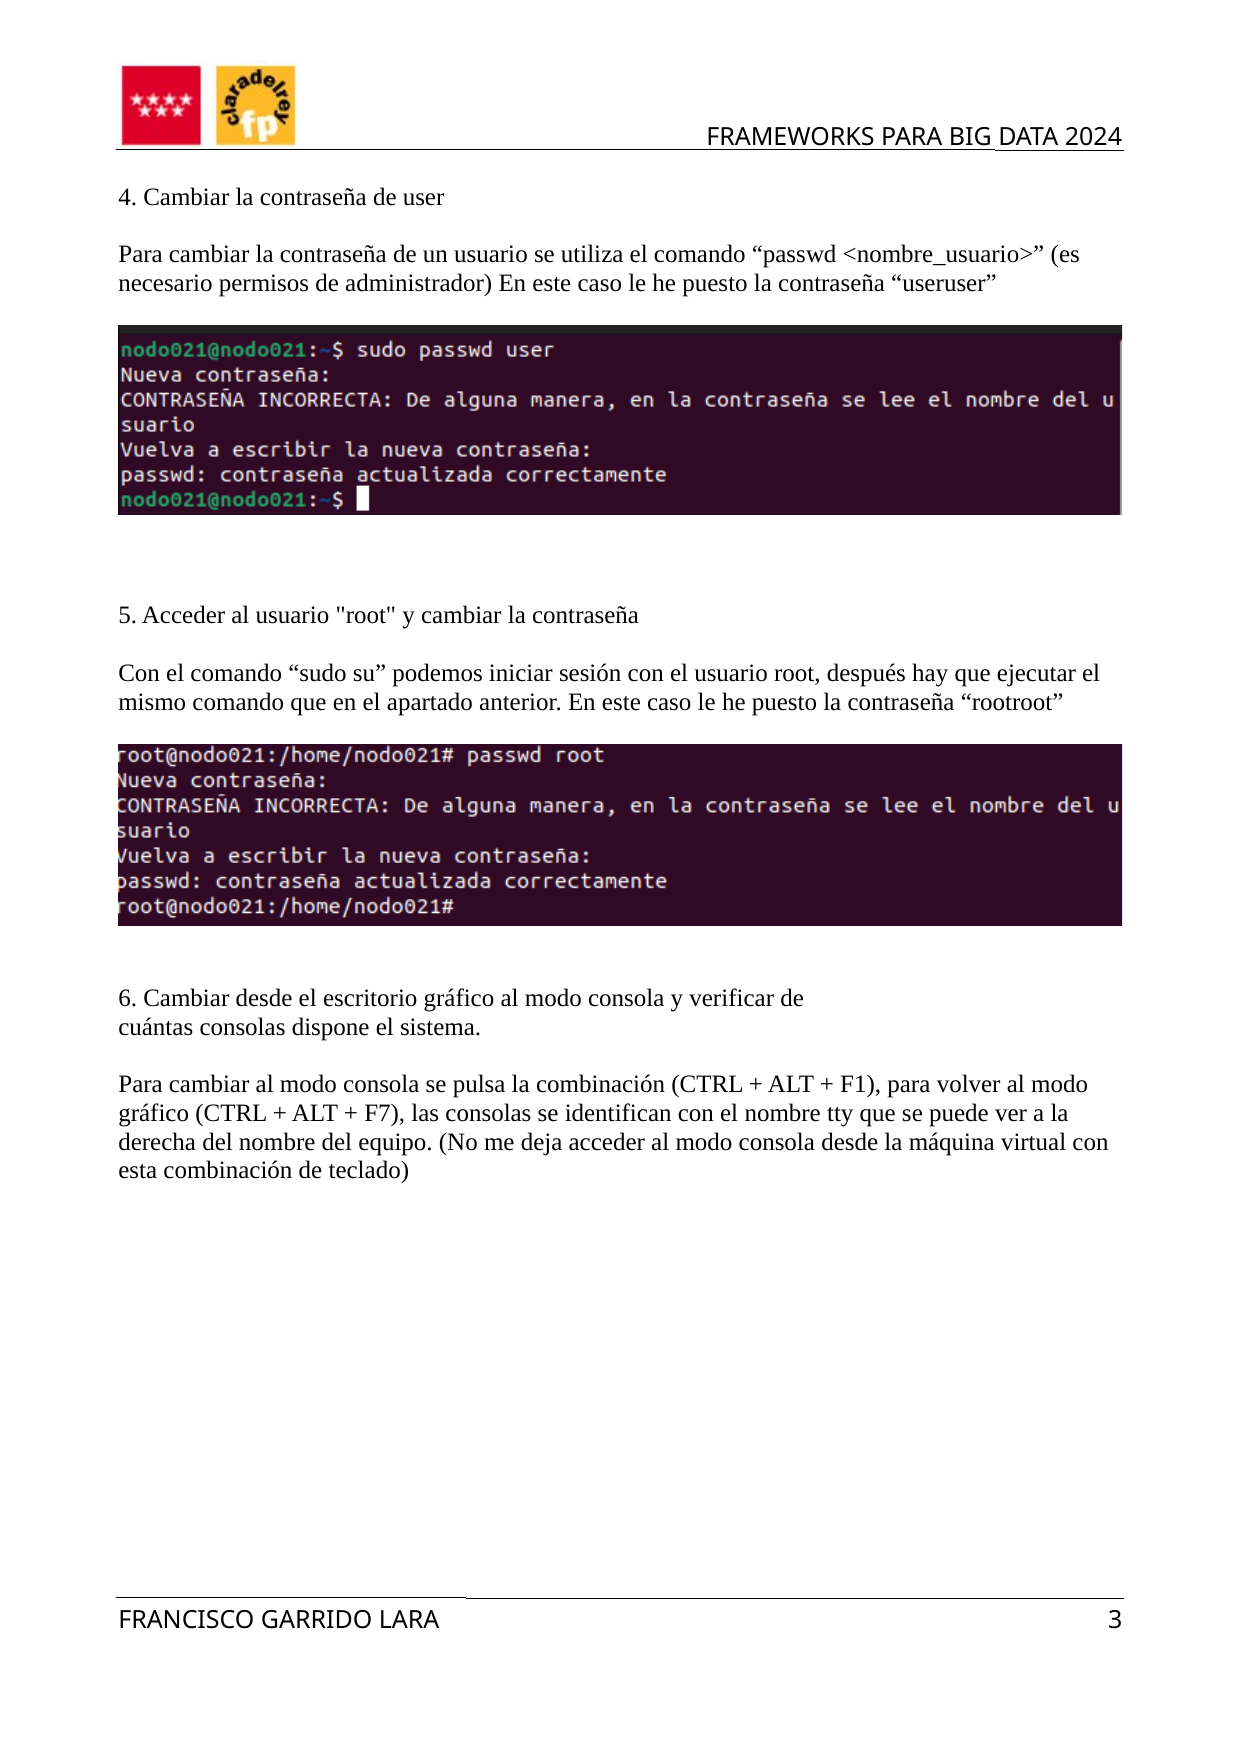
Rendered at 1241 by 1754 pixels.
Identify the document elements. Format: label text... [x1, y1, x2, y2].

text 6. Cambiar desde el escritorio gráfico al modo consola y verificar de [118, 983, 1122, 1012]
text cuántas consolas dispone el sistema. [118, 1012, 1122, 1041]
text Con el comando “sudo su” podemos iniciar sesión con el usuario root, después hay que ejecutar el mismo comando que en el apartado anterior. En este caso le he puesto la contraseña “rootroot” [118, 658, 1122, 716]
text 4. Cambiar la contraseña de user [118, 182, 1122, 210]
text Para cambiar al modo consola se pulsa la combinación (CTRL + ALT + F1), para volver al modo gráfico (CTRL + ALT + F7), las consolas se identifican con el nombre tty que se puede ver a la derecha del nombre del equipo. (No me deja acceder al modo consola desde la máquina virtual con esta combinación de teclado) [118, 1069, 1122, 1184]
picture [118, 325, 1123, 515]
picture [116, 60, 299, 149]
text 5. Acceder al usuario "root" y cambiar la contraseña [118, 601, 1122, 629]
picture [118, 744, 1123, 926]
text Para cambiar la contraseña de un usuario se utiliza el comando “passwd <nombre_usuario>” (es necesario permisos de administrador) En este caso le he puesto la contraseña “useruser” [118, 239, 1122, 297]
